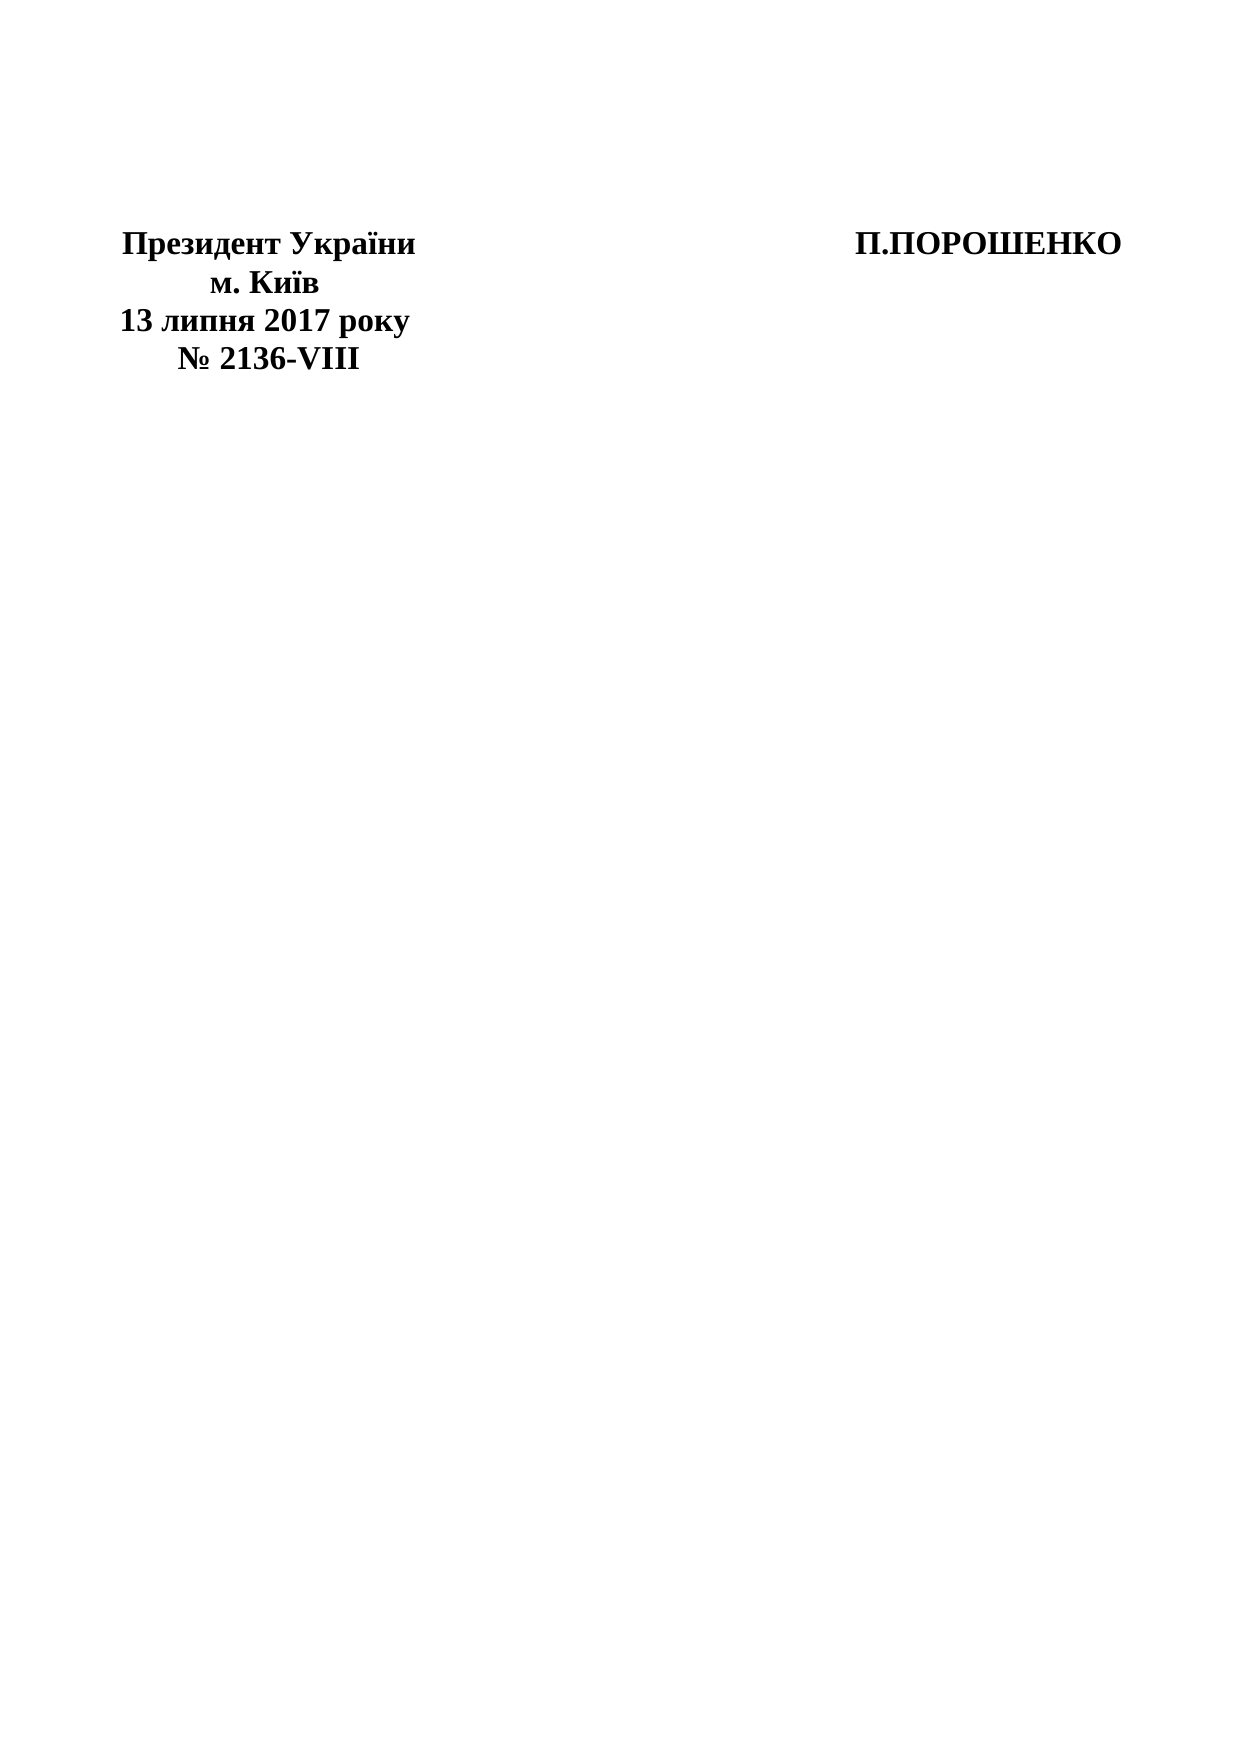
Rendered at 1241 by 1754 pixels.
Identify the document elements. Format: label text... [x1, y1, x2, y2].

table_cell [419, 262, 1122, 377]
table_header Президент України [118, 224, 419, 262]
table_header П.ПОРОШЕНКО [419, 224, 1122, 262]
table_cell м. Київ 13 липня 2017 року № 2136-VIII [118, 262, 419, 377]
